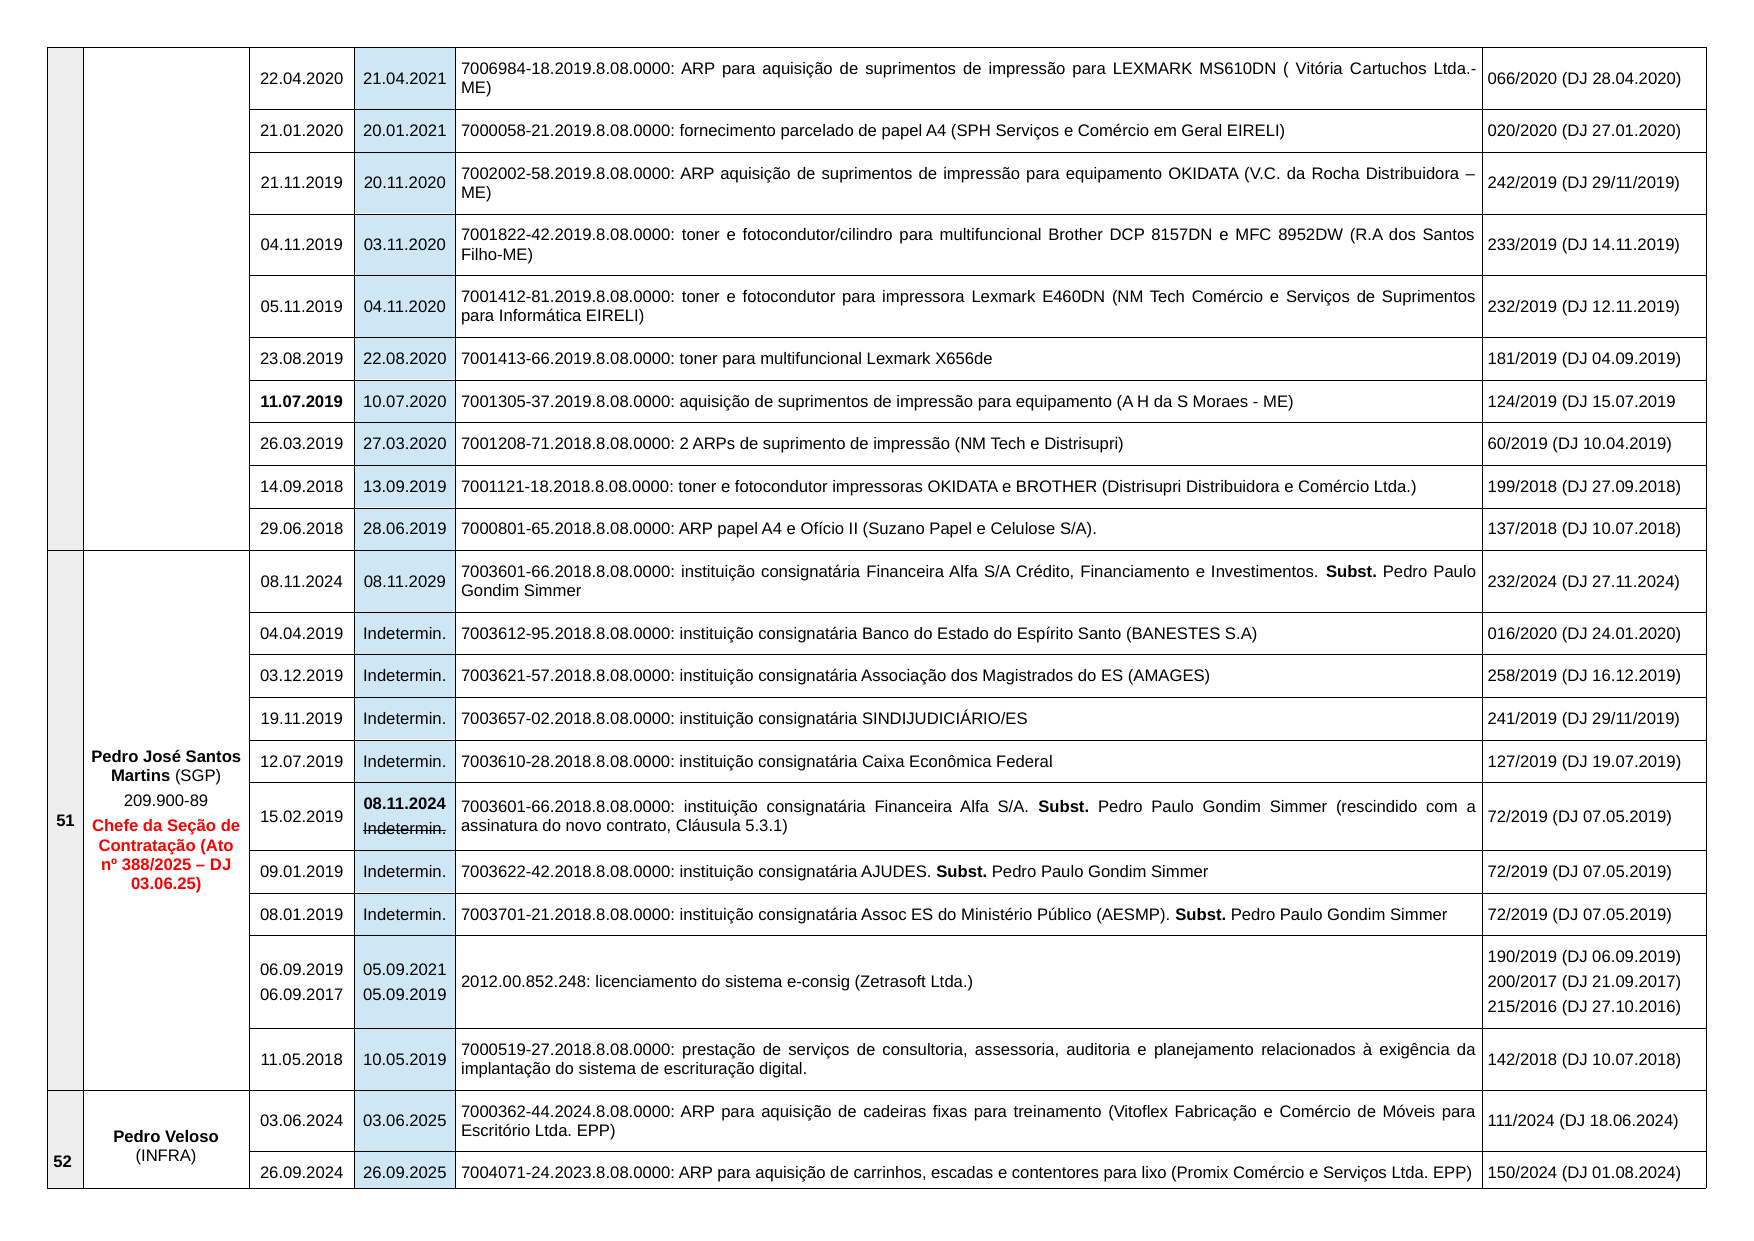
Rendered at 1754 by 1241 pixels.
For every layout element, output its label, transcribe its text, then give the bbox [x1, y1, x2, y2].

table_cell 7003601-66.2018.8.08.0000: instituição consignatária Financeira Alfa S/A. Subst. Pedro Paulo Gondim Simmer (rescindido com a assinatura do novo contrato, Cláusula 5.3.1) [456, 783, 1482, 850]
table_cell 04.11.2020 [355, 276, 455, 337]
table_cell 21.11.2019 [250, 153, 354, 213]
table_cell 066/2020 (DJ 28.04.2020) [1483, 48, 1706, 109]
table_cell 12.07.2019 [250, 741, 354, 782]
table_cell 199/2018 (DJ 27.09.2018) [1483, 466, 1706, 507]
table_cell 111/2024 (DJ 18.06.2024) [1483, 1091, 1706, 1151]
table_cell 03.11.2020 [355, 215, 455, 275]
table_cell 72/2019 (DJ 07.05.2019) [1483, 894, 1706, 935]
table_cell 03.12.2019 [250, 655, 354, 697]
table_cell Indetermin. [355, 698, 455, 739]
table_cell 26.09.2025 [355, 1152, 455, 1188]
table_cell 08.01.2019 [250, 894, 354, 935]
table_cell [84, 48, 249, 550]
table_cell 06.09.2019 06.09.2017 [250, 936, 354, 1028]
table_cell 242/2019 (DJ 29/11/2019) [1483, 153, 1706, 213]
table_cell 7004071-24.2023.8.08.0000: ARP para aquisição de carrinhos, escadas e contentores para lixo (Promix Comércio e Serviços Ltda. EPP) [456, 1152, 1482, 1188]
table_cell 26.09.2024 [250, 1152, 354, 1188]
table_cell 150/2024 (DJ 01.08.2024) [1483, 1152, 1706, 1188]
table_cell 7000362-44.2024.8.08.0000: ARP para aquisição de cadeiras fixas para treinamento (Vitoflex Fabricação e Comércio de Móveis para Escritório Ltda. EPP) [456, 1091, 1482, 1151]
table_cell 05.09.2021 05.09.2019 [355, 936, 455, 1028]
table_cell 232/2024 (DJ 27.11.2024) [1483, 551, 1706, 612]
table_cell 03.06.2024 [250, 1091, 354, 1151]
table_cell 7002002-58.2019.8.08.0000: ARP aquisição de suprimentos de impressão para equipamento OKIDATA (V.C. da Rocha Distribuidora – ME) [456, 153, 1482, 213]
table_cell 20.11.2020 [355, 153, 455, 213]
table_cell 11.07.2019 [250, 381, 354, 422]
table_cell 26.03.2019 [250, 423, 354, 465]
table_cell 7000519-27.2018.8.08.0000: prestação de serviços de consultoria, assessoria, auditoria e planejamento relacionados à exigência da implantação do sistema de escrituração digital. [456, 1029, 1482, 1090]
table_cell 7003612-95.2018.8.08.0000: instituição consignatária Banco do Estado do Espírito Santo (BANESTES S.A) [456, 613, 1482, 654]
table_cell 7003610-28.2018.8.08.0000: instituição consignatária Caixa Econômica Federal [456, 741, 1482, 782]
table_cell 28.06.2019 [355, 509, 455, 550]
table_cell 2012.00.852.248: licenciamento do sistema e-consig (Zetrasoft Ltda.) [456, 936, 1482, 1028]
table_cell 190/2019 (DJ 06.09.2019) 200/2017 (DJ 21.09.2017) 215/2016 (DJ 27.10.2016) [1483, 936, 1706, 1028]
table_cell 7001305-37.2019.8.08.0000: aquisição de suprimentos de impressão para equipamento (A H da S Moraes - ME) [456, 381, 1482, 422]
table_cell 137/2018 (DJ 10.07.2018) [1483, 509, 1706, 550]
table_cell 7001412-81.2019.8.08.0000: toner e fotocondutor para impressora Lexmark E460DN (NM Tech Comércio e Serviços de Suprimentos para Informática EIRELI) [456, 276, 1482, 337]
table_cell 03.06.2025 [355, 1091, 455, 1151]
table_cell 72/2019 (DJ 07.05.2019) [1483, 783, 1706, 850]
table_cell 7001822-42.2019.8.08.0000: toner e fotocondutor/cilindro para multifuncional Brother DCP 8157DN e MFC 8952DW (R.A dos Santos Filho-ME) [456, 215, 1482, 275]
table_cell 020/2020 (DJ 27.01.2020) [1483, 110, 1706, 152]
table_cell 11.05.2018 [250, 1029, 354, 1090]
table_cell Indetermin. [355, 741, 455, 782]
table_cell 233/2019 (DJ 14.11.2019) [1483, 215, 1706, 275]
table_cell 08.11.2024 Indetermin. [355, 783, 455, 850]
table_cell 22.08.2020 [355, 338, 455, 379]
table_cell 7001413-66.2019.8.08.0000: toner para multifuncional Lexmark X656de [456, 338, 1482, 379]
table_cell 7003621-57.2018.8.08.0000: instituição consignatária Associação dos Magistrados do ES (AMAGES) [456, 655, 1482, 697]
table_cell 232/2019 (DJ 12.11.2019) [1483, 276, 1706, 337]
table_cell 7003657-02.2018.8.08.0000: instituição consignatária SINDIJUDICIÁRIO/ES [456, 698, 1482, 739]
table_cell 08.11.2029 [355, 551, 455, 612]
table_cell 05.11.2019 [250, 276, 354, 337]
table_cell 20.01.2021 [355, 110, 455, 152]
table_cell 29.06.2018 [250, 509, 354, 550]
table_cell 60/2019 (DJ 10.04.2019) [1483, 423, 1706, 465]
table_cell 10.05.2019 [355, 1029, 455, 1090]
table_cell 27.03.2020 [355, 423, 455, 465]
table_cell 04.04.2019 [250, 613, 354, 654]
table_cell Pedro Veloso (INFRA) [84, 1091, 249, 1188]
table_cell Indetermin. [355, 613, 455, 654]
table_cell 23.08.2019 [250, 338, 354, 379]
table_cell 72/2019 (DJ 07.05.2019) [1483, 851, 1706, 892]
table_cell 016/2020 (DJ 24.01.2020) [1483, 613, 1706, 654]
table_cell 258/2019 (DJ 16.12.2019) [1483, 655, 1706, 697]
table_cell [48, 48, 83, 550]
table_cell 21.04.2021 [355, 48, 455, 109]
table_cell 241/2019 (DJ 29/11/2019) [1483, 698, 1706, 739]
table_cell 09.01.2019 [250, 851, 354, 892]
table_cell 04.11.2019 [250, 215, 354, 275]
table_cell 21.01.2020 [250, 110, 354, 152]
table_cell 14.09.2018 [250, 466, 354, 507]
table_cell 19.11.2019 [250, 698, 354, 739]
table_cell 7003622-42.2018.8.08.0000: instituição consignatária AJUDES. Subst. Pedro Paulo Gondim Simmer [456, 851, 1482, 892]
table_cell 127/2019 (DJ 19.07.2019) [1483, 741, 1706, 782]
table_cell 15.02.2019 [250, 783, 354, 850]
table_cell 08.11.2024 [250, 551, 354, 612]
table_cell 7001121-18.2018.8.08.0000: toner e fotocondutor impressoras OKIDATA e BROTHER (Distrisupri Distribuidora e Comércio Ltda.) [456, 466, 1482, 507]
table_cell 22.04.2020 [250, 48, 354, 109]
table_cell 13.09.2019 [355, 466, 455, 507]
table_cell 7001208-71.2018.8.08.0000: 2 ARPs de suprimento de impressão (NM Tech e Distrisupri) [456, 423, 1482, 465]
table_cell 181/2019 (DJ 04.09.2019) [1483, 338, 1706, 379]
table_cell Pedro José Santos Martins (SGP) 209.900-89 Chefe da Seção de Contratação (Ato nº 388/2025 – DJ 03.06.25) [84, 551, 249, 1090]
table_cell 142/2018 (DJ 10.07.2018) [1483, 1029, 1706, 1090]
table_cell 7000801-65.2018.8.08.0000: ARP papel A4 e Ofício II (Suzano Papel e Celulose S/A). [456, 509, 1482, 550]
table_cell 7000058-21.2019.8.08.0000: fornecimento parcelado de papel A4 (SPH Serviços e Comércio em Geral EIRELI) [456, 110, 1482, 152]
table_cell Indetermin. [355, 655, 455, 697]
table_cell 10.07.2020 [355, 381, 455, 422]
table_cell 51 [48, 551, 83, 1090]
table_cell 7003701-21.2018.8.08.0000: instituição consignatária Assoc ES do Ministério Público (AESMP). Subst. Pedro Paulo Gondim Simmer [456, 894, 1482, 935]
table_cell Indetermin. [355, 894, 455, 935]
table_cell 52 [48, 1091, 83, 1188]
table_cell 124/2019 (DJ 15.07.2019 [1483, 381, 1706, 422]
table_cell 7006984-18.2019.8.08.0000: ARP para aquisição de suprimentos de impressão para LEXMARK MS610DN ( Vitória Cartuchos Ltda.- ME) [456, 48, 1482, 109]
table_cell Indetermin. [355, 851, 455, 892]
table_cell 7003601-66.2018.8.08.0000: instituição consignatária Financeira Alfa S/A Crédito, Financiamento e Investimentos. Subst. Pedro Paulo Gondim Simmer [456, 551, 1482, 612]
